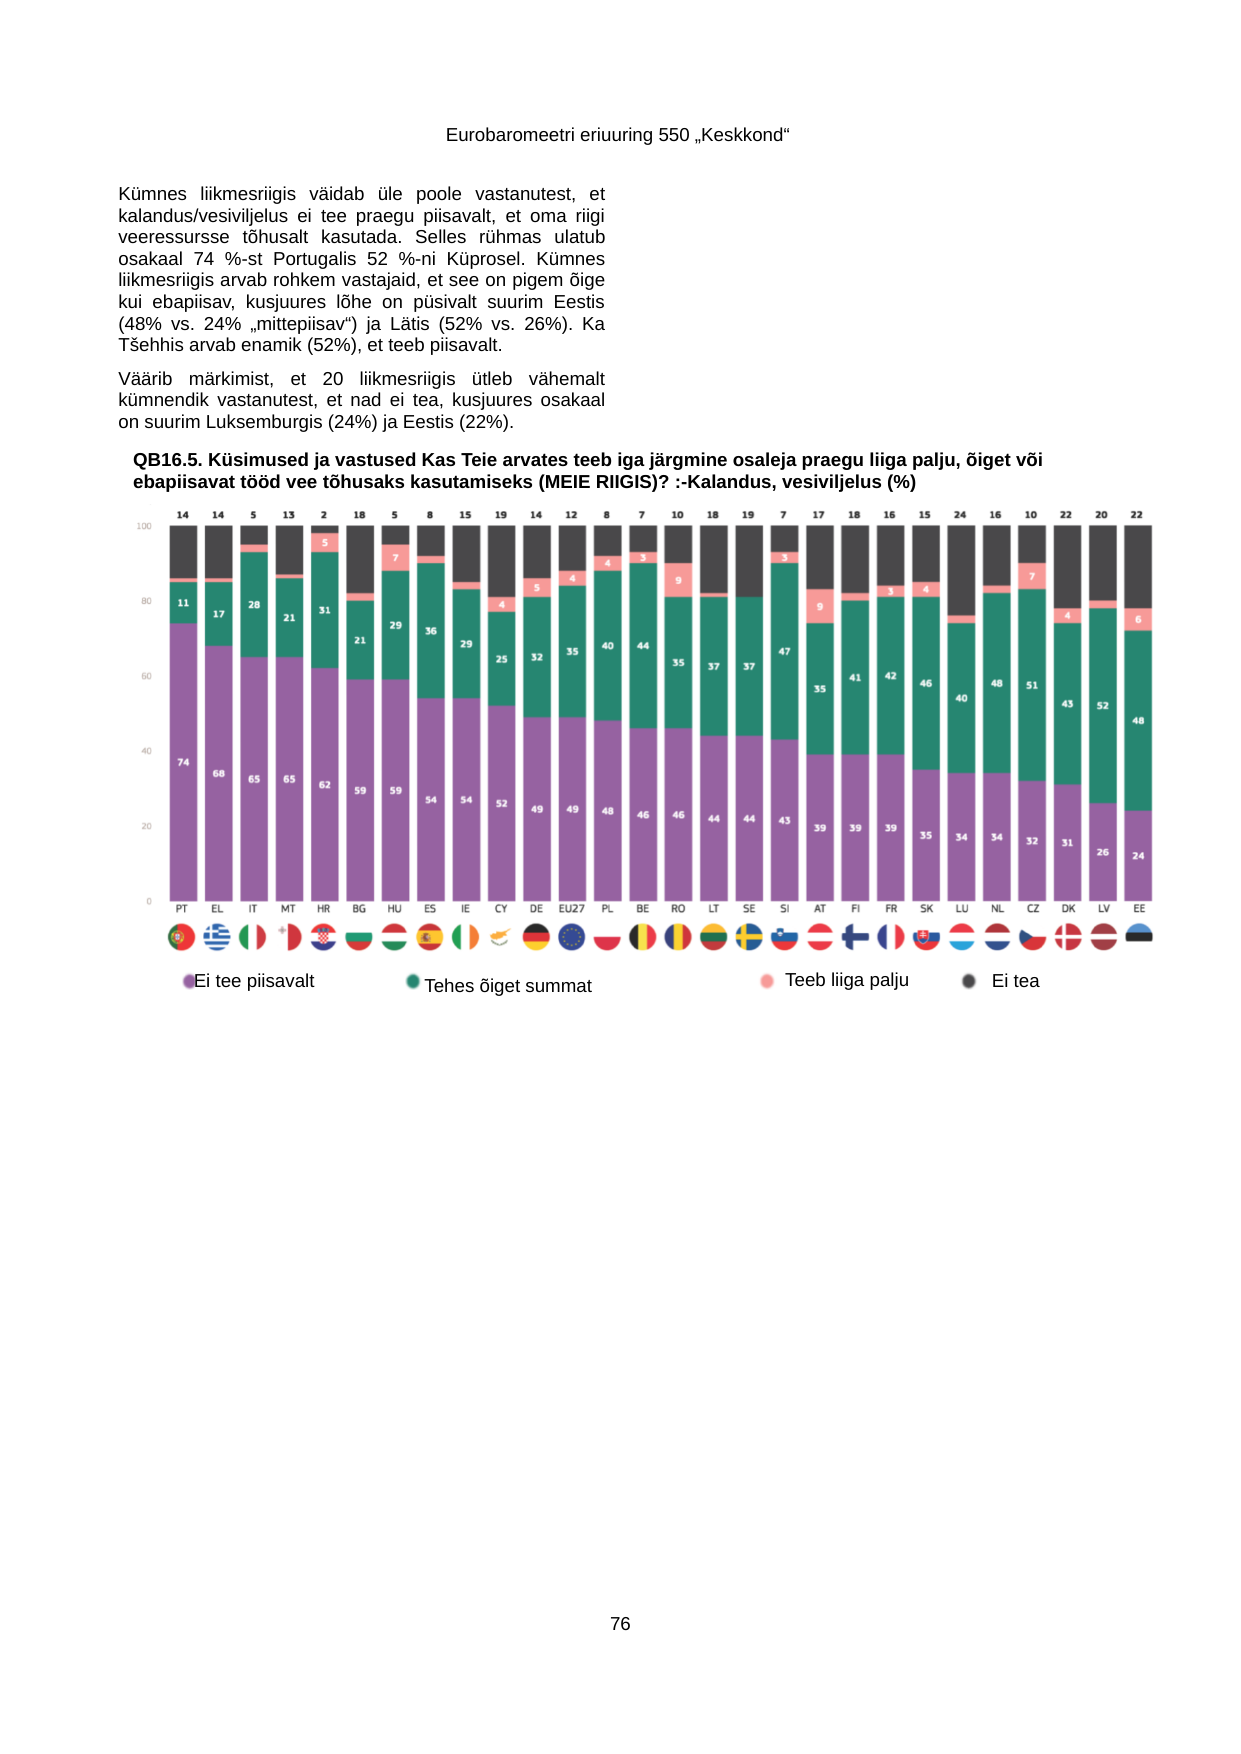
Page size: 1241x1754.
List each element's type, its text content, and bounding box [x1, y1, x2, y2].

text Kümnes liikmesriigis väidab üle poole vastanutest, et kalandus/vesiviljelus ei tee praegu piisavalt, et oma riigi veeressursse tõhusalt kasutada. Selles rühmas ulatub osakaal 74 %-st Portugalis 52 %-ni Küprosel. Kümnes liikmesriigis arvab rohkem vastajaid, et see on pigem õige kui ebapiisav, kusjuures lõhe on püsivalt suurim Eestis (48% vs. 24% „mittepiisav“) ja Lätis (52% vs. 26%). Ka Tšehhis arvab enamik (52%), et teeb piisavalt. [118, 183, 605, 356]
picture [173, 970, 978, 995]
text Väärib märkimist, et 20 liikmesriigis ütleb vähemalt kümnendik vastanutest, et nad ei tea, kusjuures osakaal on suurim Luksemburgis (24%) ja Eestis (22%). [118, 367, 605, 432]
picture [125, 504, 1170, 959]
